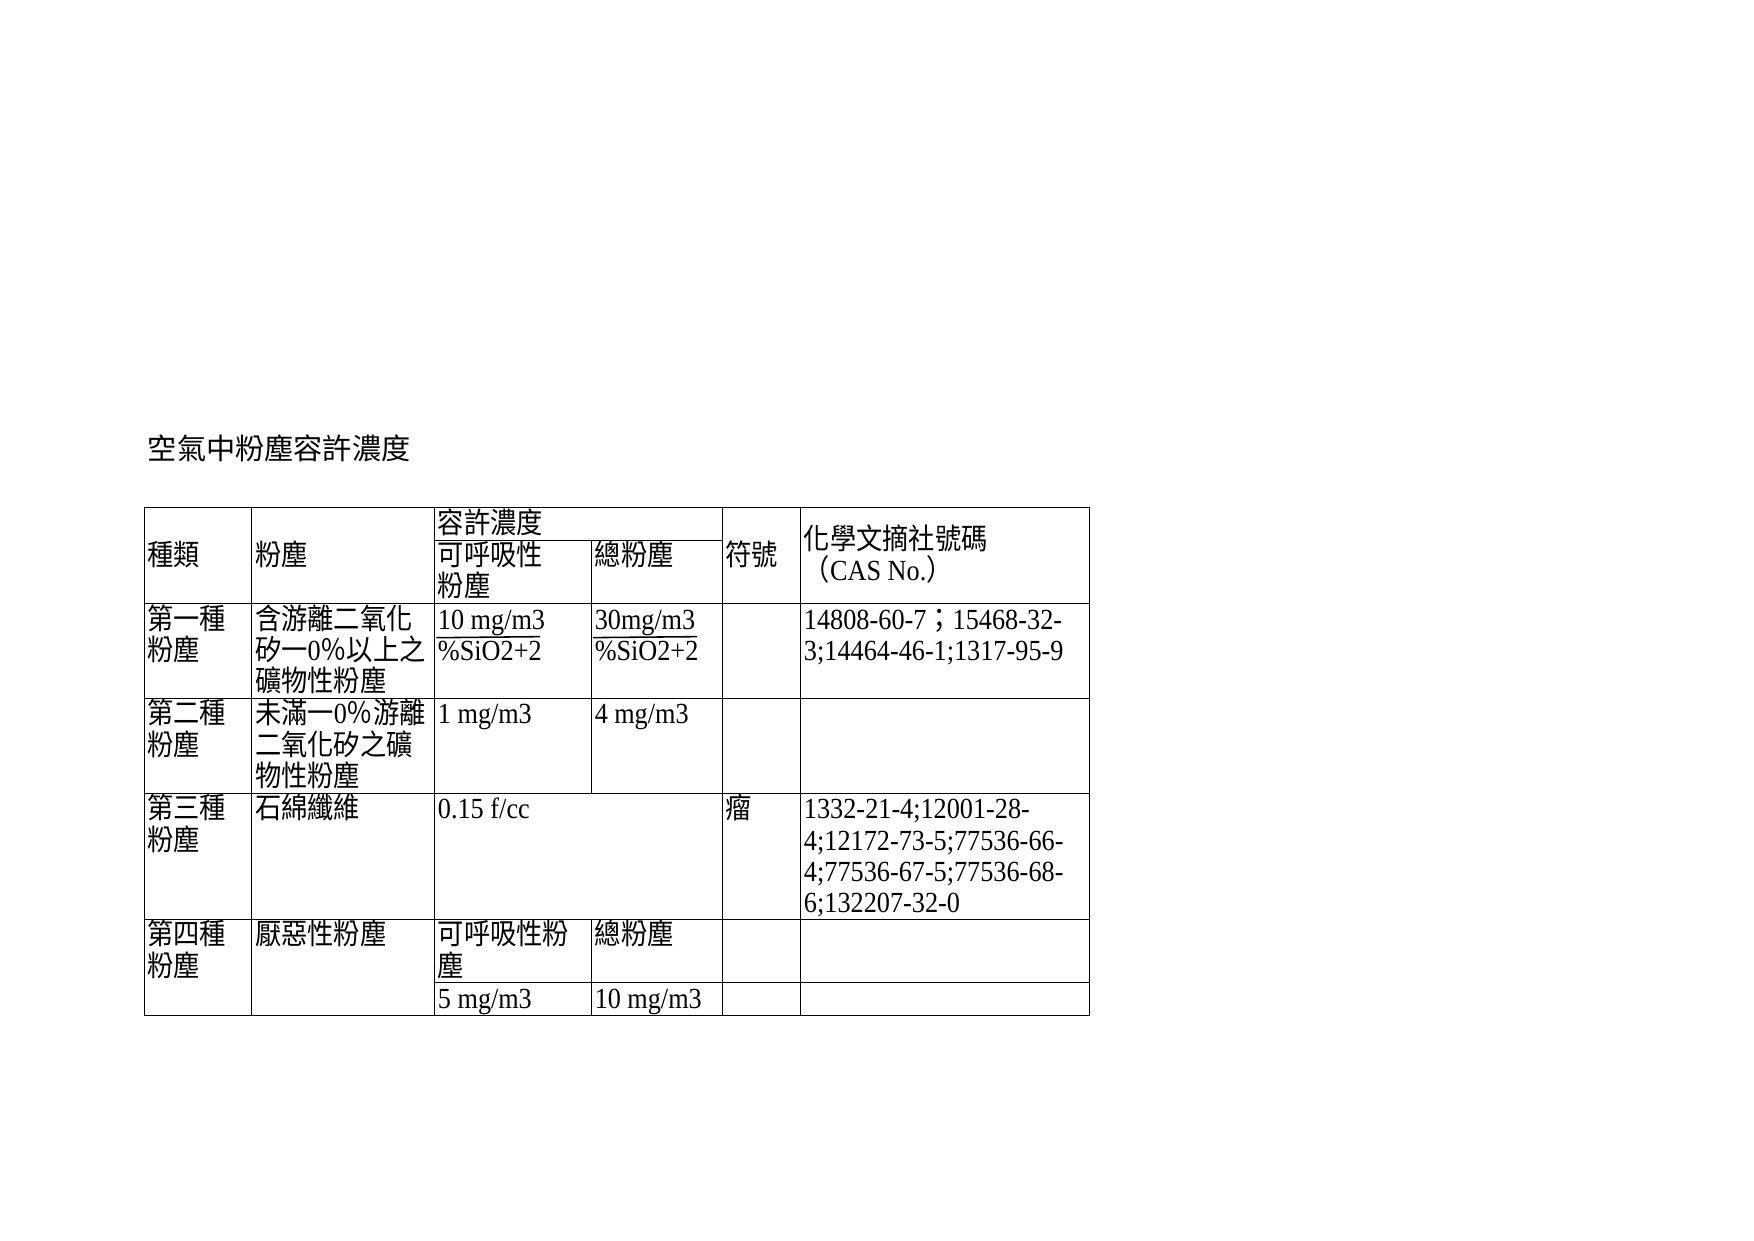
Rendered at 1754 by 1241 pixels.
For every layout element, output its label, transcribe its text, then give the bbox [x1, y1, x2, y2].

table_cell 14808-60-7；15468-32-3;14464-46-1;1317-95-9 [801, 604, 1089, 698]
table_cell 含游離二氧化矽一0％以上之礦物性粉塵 [252, 604, 434, 698]
table_cell 5 mg/m3 [435, 983, 591, 1014]
table_cell 石綿纖維 [252, 794, 434, 919]
table_cell 瘤 [723, 794, 800, 919]
table_cell 厭惡性粉塵 [252, 920, 434, 982]
table_cell [801, 983, 1089, 1014]
table_cell 第三種粉塵 [145, 794, 251, 919]
table_cell 4 mg/m3 [592, 699, 722, 793]
table_cell [145, 982, 251, 1014]
table_header 容許濃度 [435, 508, 722, 539]
table_cell 第一種粉塵 [145, 604, 251, 698]
table_cell [723, 920, 800, 982]
table_cell 可呼吸性 粉塵 [435, 541, 591, 603]
table_header 粉塵 [252, 508, 434, 603]
table_cell 1 mg/m3 [435, 699, 591, 793]
table_cell 0.15 f/cc [435, 794, 722, 919]
table_header 符號 [723, 508, 800, 603]
table_cell [723, 604, 800, 698]
table_cell [252, 982, 434, 1014]
table_cell 10 mg/m3 %SiO2+2 [435, 604, 591, 698]
table_cell 1332-21-4;12001-28-4;12172-73-5;77536-66-4;77536-67-5;77536-68-6;132207-32-0 [801, 794, 1089, 919]
table_cell 10 mg/m3 [592, 983, 722, 1014]
table_cell [801, 699, 1089, 793]
table_header 種類 [145, 508, 251, 603]
table_cell [723, 699, 800, 793]
text 空氣中粉塵容許濃度 [148, 425, 1606, 468]
table_cell 第二種粉塵 [145, 699, 251, 793]
table_cell 未滿一0％游離二氧化矽之礦物性粉塵 [252, 699, 434, 793]
table_cell 總粉塵 [592, 920, 722, 982]
table_cell 可呼吸性粉塵 [435, 920, 591, 982]
table_cell 總粉塵 [592, 541, 722, 603]
table_cell 30mg/m3 %SiO2+2 [592, 604, 722, 698]
table_cell 第四種粉塵 [145, 920, 251, 982]
table_cell [801, 920, 1089, 982]
table_header 化學文摘社號碼 （CAS No.） [801, 508, 1089, 603]
table_cell [723, 983, 800, 1014]
